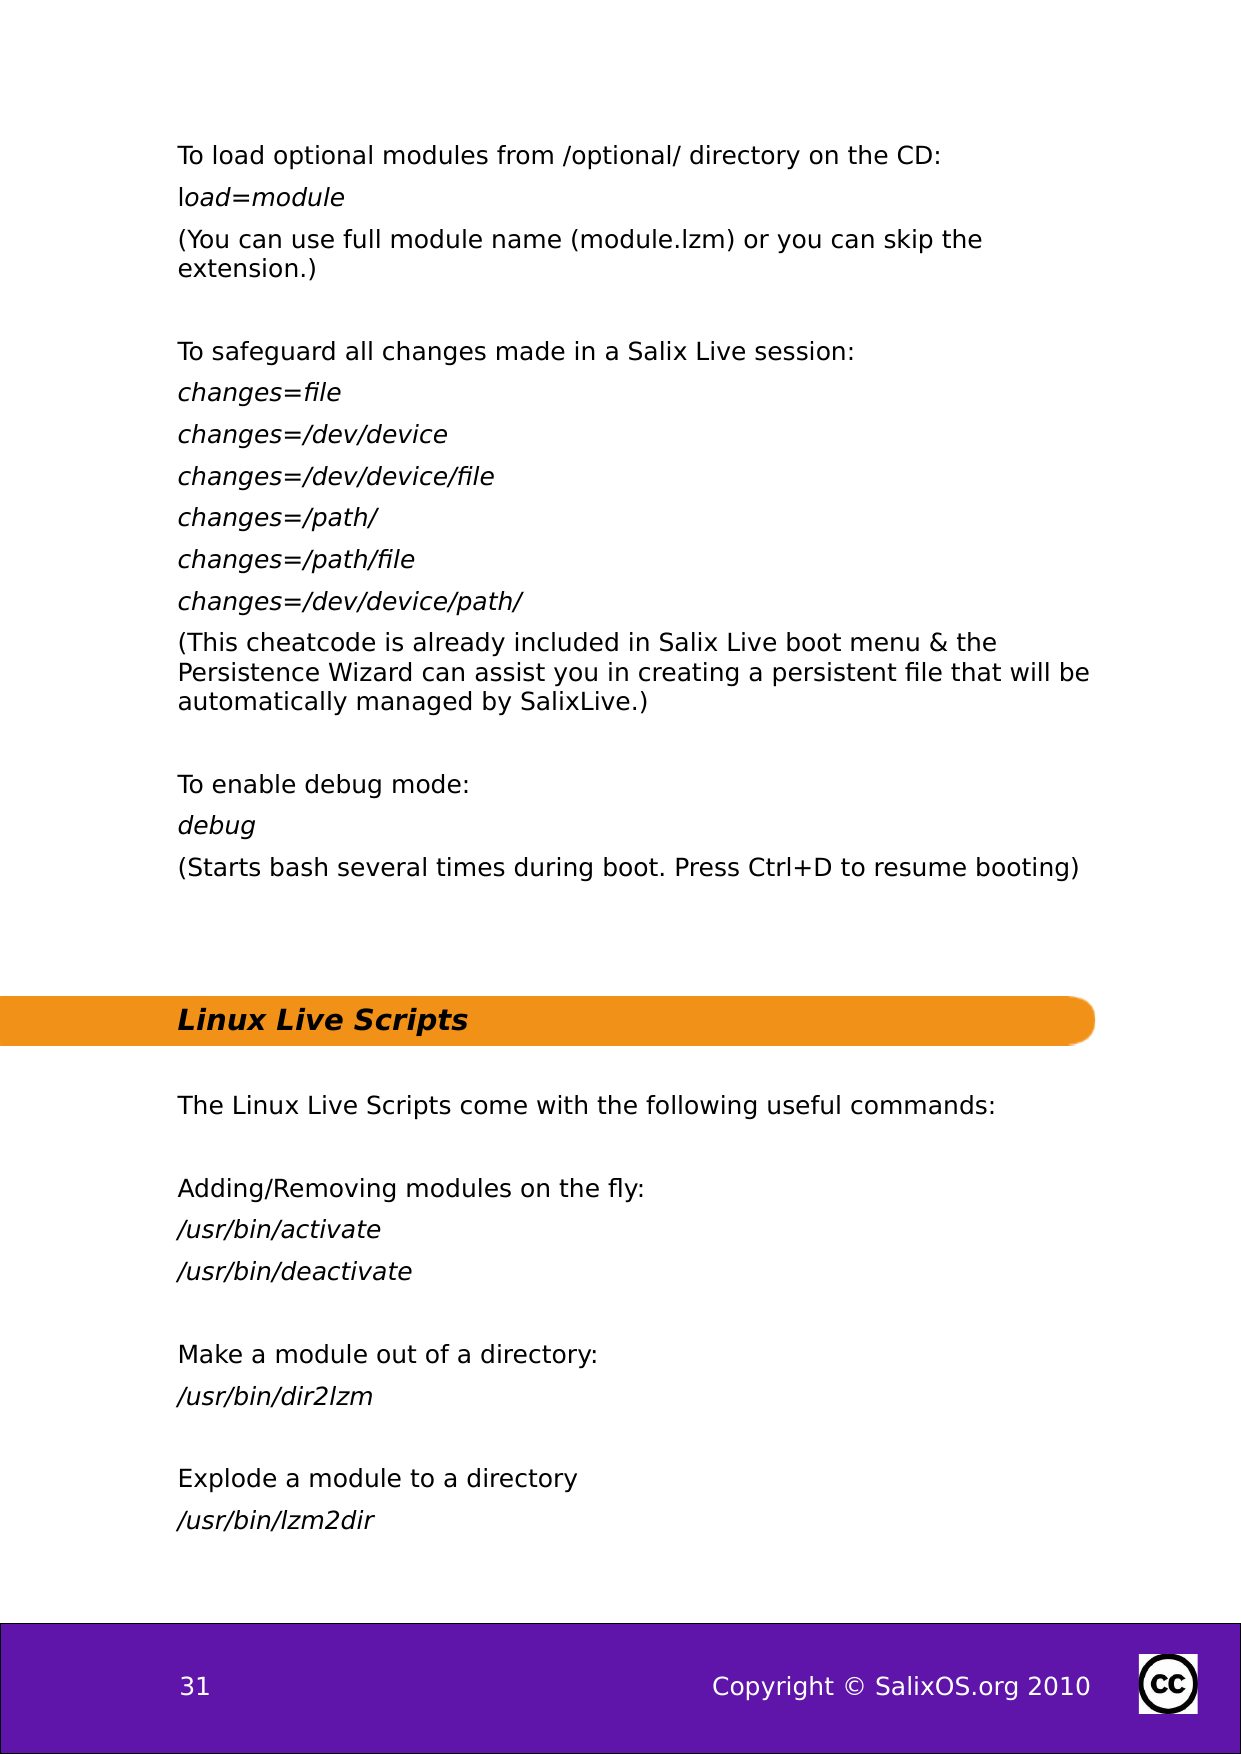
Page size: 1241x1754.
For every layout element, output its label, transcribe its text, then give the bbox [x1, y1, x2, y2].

text changes=/path/ [177, 504, 1093, 533]
text load=module [177, 183, 1093, 212]
text Make a module out of a directory: [177, 1340, 1093, 1369]
text (Starts bash several times during boot. Press Ctrl+D to resume booting) [177, 853, 1093, 882]
picture [1138, 1654, 1198, 1714]
text To enable debug mode: [177, 770, 1093, 799]
text (You can use full module name (module.lzm) or you can skip the extension.) [177, 225, 1093, 283]
text changes=file [177, 379, 1093, 408]
text To load optional modules from /optional/ directory on the CD: [177, 142, 1093, 171]
text Explode a module to a directory [177, 1465, 1093, 1494]
text changes=/dev/device [177, 420, 1093, 449]
text (This cheatcode is already included in Salix Live boot menu & the Persistence Wizard can assist you in creating a persistent file that will be automatically managed by SalixLive.) [177, 629, 1093, 716]
text debug [177, 812, 1093, 841]
text To safeguard all changes made in a Salix Live session: [177, 337, 1093, 366]
text /usr/bin/activate [177, 1216, 1093, 1245]
text changes=/dev/device/file [177, 462, 1093, 491]
picture [0, 996, 1096, 1046]
text changes=/path/file [177, 545, 1093, 574]
text Adding/Removing modules on the fly: [177, 1174, 1093, 1203]
text The Linux Live Scripts come with the following useful commands: [177, 1091, 1093, 1120]
text /usr/bin/dir2lzm [177, 1382, 1093, 1411]
text /usr/bin/deactivate [177, 1257, 1093, 1286]
text /usr/bin/lzm2dir [177, 1506, 1093, 1536]
text changes=/dev/device/path/ [177, 587, 1093, 616]
